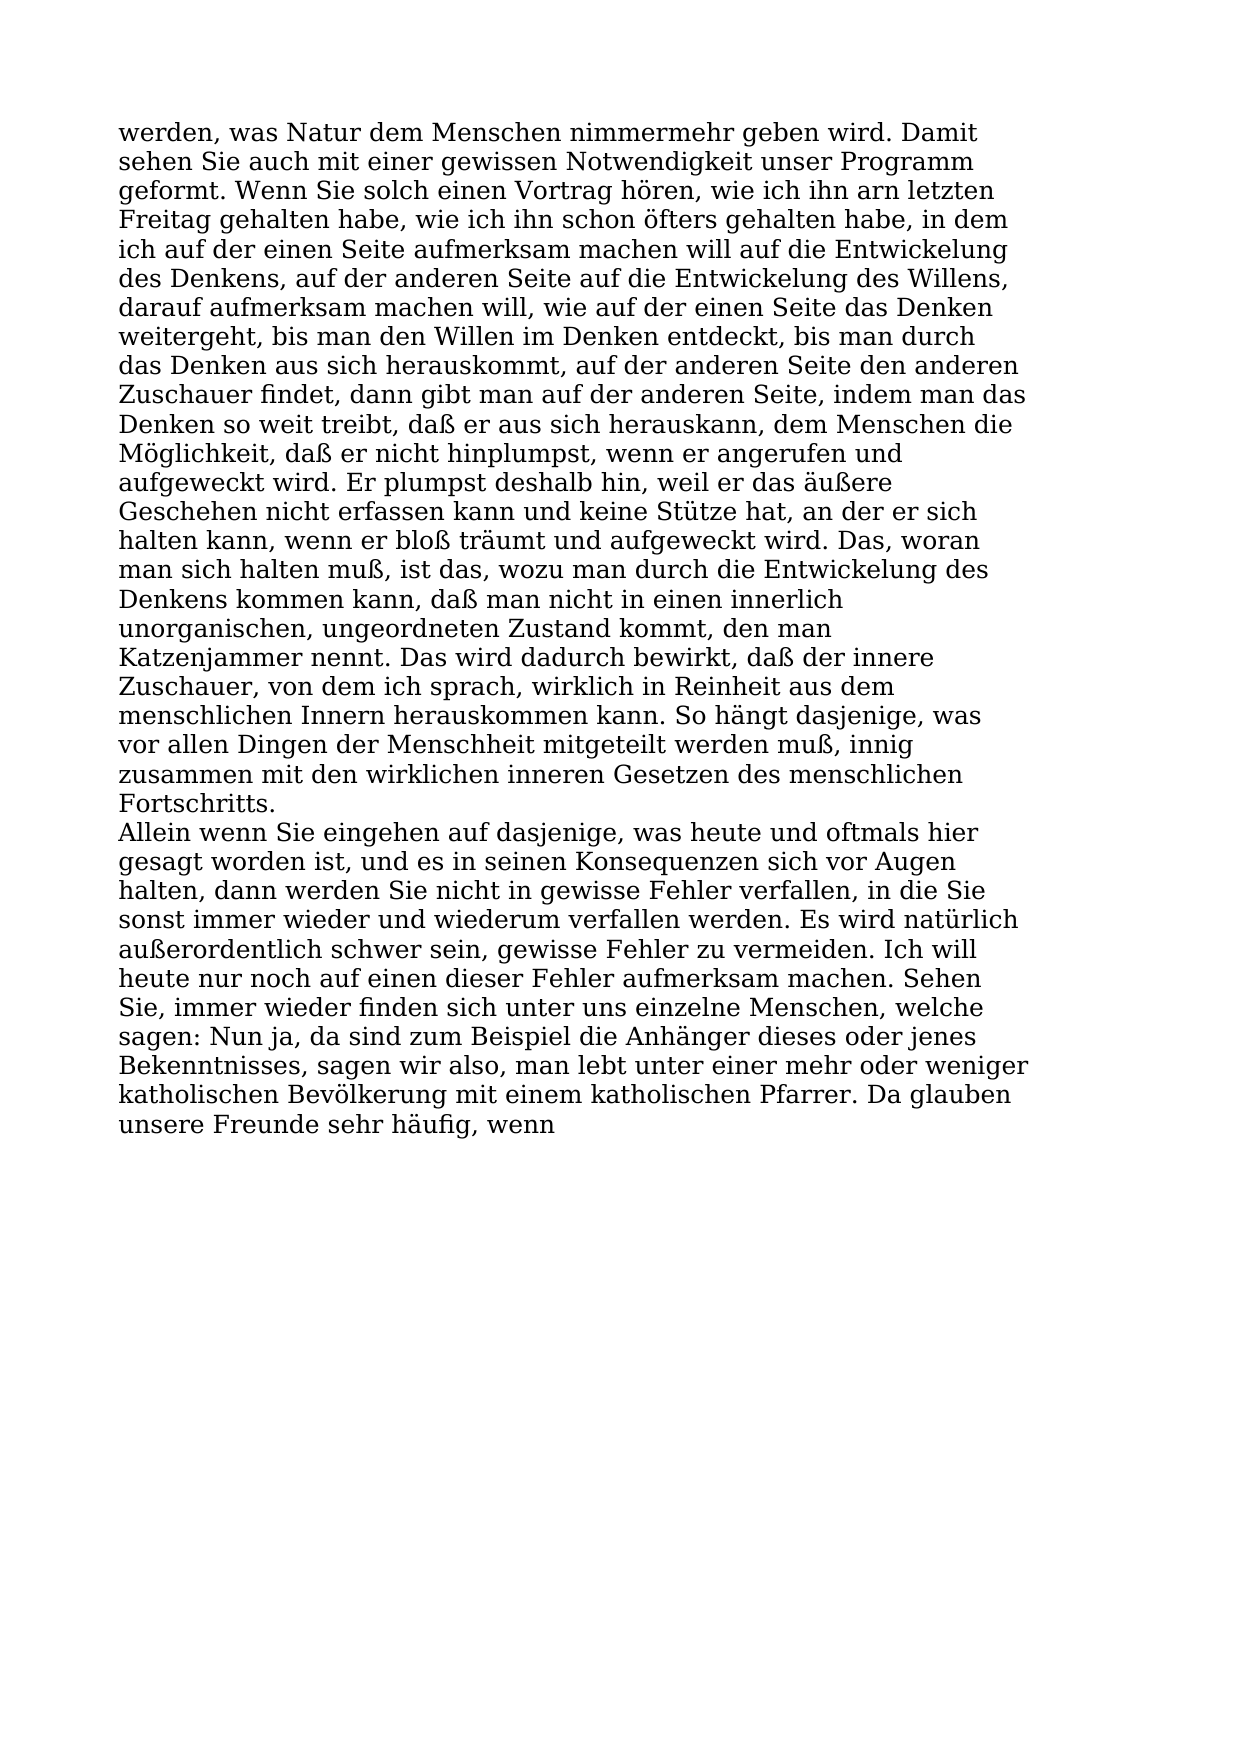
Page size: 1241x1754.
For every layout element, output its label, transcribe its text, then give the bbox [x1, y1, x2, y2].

text sonst immer wieder und wiederum verfallen werden. Es wird natürlich [118, 906, 1122, 935]
text aufgeweckt wird. Er plumpst deshalb hin, weil er das äußere [118, 468, 1122, 497]
text Freitag gehalten habe, wie ich ihn schon öfters gehalten habe, in dem [118, 206, 1122, 235]
text Denkens kommen kann, daß man nicht in einen innerlich [118, 585, 1122, 614]
text halten, dann werden Sie nicht in gewisse Fehler verfallen, in die Sie [118, 876, 1122, 906]
text werden, was Natur dem Menschen nimmermehr geben wird. Damit [118, 118, 1122, 147]
text katholischen Bevölkerung mit einem katholischen Pfarrer. Da glauben [118, 1081, 1122, 1110]
text das Denken aus sich herauskommt, auf der anderen Seite den anderen [118, 351, 1122, 381]
text Zuschauer findet, dann gibt man auf der anderen Seite, indem man das [118, 381, 1122, 410]
text Möglichkeit, daß er nicht hinplumpst, wenn er angerufen und [118, 439, 1122, 468]
text Bekenntnisses, sagen wir also, man lebt unter einer mehr oder weniger [118, 1051, 1122, 1081]
text darauf aufmerksam machen will, wie auf der einen Seite das Denken [118, 293, 1122, 322]
text vor allen Dingen der Menschheit mitgeteilt werden muß, innig [118, 731, 1122, 760]
text geformt. Wenn Sie solch einen Vortrag hören, wie ich ihn arn letzten [118, 176, 1122, 206]
text außerordentlich schwer sein, gewisse Fehler zu vermeiden. Ich will [118, 935, 1122, 964]
text Geschehen nicht erfassen kann und keine Stütze hat, an der er sich [118, 497, 1122, 526]
text Katzenjammer nennt. Das wird dadurch bewirkt, daß der innere [118, 643, 1122, 672]
text weitergeht, bis man den Willen im Denken entdeckt, bis man durch [118, 322, 1122, 351]
text sagen: Nun ja, da sind zum Beispiel die Anhänger dieses oder jenes [118, 1022, 1122, 1051]
text zusammen mit den wirklichen inneren Gesetzen des menschlichen [118, 760, 1122, 789]
text Allein wenn Sie eingehen auf dasjenige, was heute und oftmals hier [118, 818, 1122, 847]
text Denken so weit treibt, daß er aus sich herauskann, dem Menschen die [118, 410, 1122, 439]
text Fortschritts. [118, 789, 1122, 818]
text ich auf der einen Seite aufmerksam machen will auf die Entwickelung [118, 235, 1122, 264]
text halten kann, wenn er bloß träumt und aufgeweckt wird. Das, woran [118, 526, 1122, 556]
text sehen Sie auch mit einer gewissen Notwendigkeit unser Programm [118, 147, 1122, 176]
text unsere Freunde sehr häufig, wenn [118, 1110, 1122, 1139]
text man sich halten muß, ist das, wozu man durch die Entwickelung des [118, 556, 1122, 585]
text gesagt worden ist, und es in seinen Konsequenzen sich vor Augen [118, 847, 1122, 876]
text heute nur noch auf einen dieser Fehler aufmerksam machen. Sehen [118, 964, 1122, 993]
text unorganischen, ungeordneten Zustand kommt, den man [118, 614, 1122, 643]
text Zuschauer, von dem ich sprach, wirklich in Reinheit aus dem [118, 672, 1122, 701]
text des Denkens, auf der anderen Seite auf die Entwickelung des Willens, [118, 264, 1122, 293]
text menschlichen Innern herauskommen kann. So hängt dasjenige, was [118, 701, 1122, 731]
text Sie, immer wieder finden sich unter uns einzelne Menschen, welche [118, 993, 1122, 1022]
